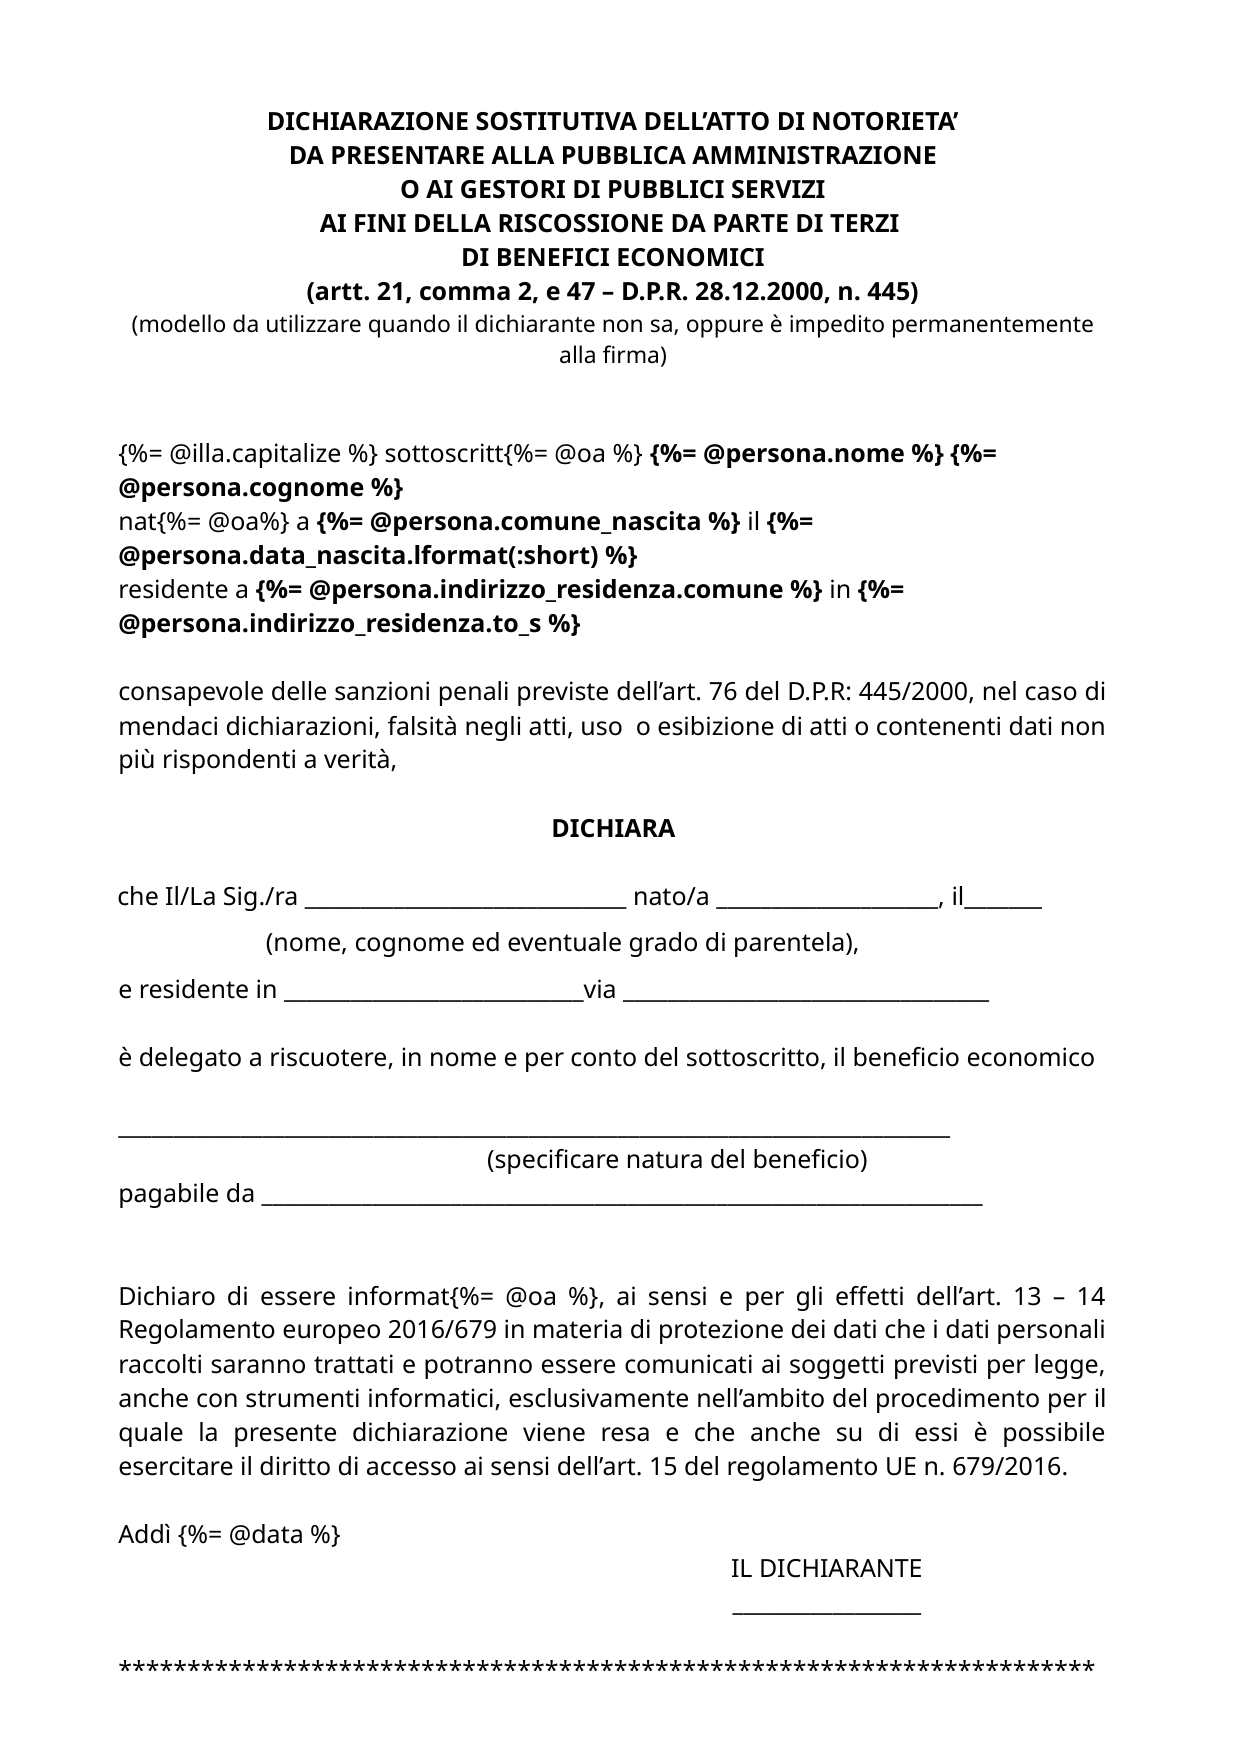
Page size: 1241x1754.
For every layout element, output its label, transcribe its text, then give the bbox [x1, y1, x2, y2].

text (specificare natura del beneficio) [413, 1142, 1108, 1176]
text (artt. 21, comma 2, e 47 – D.P.R. 28.12.2000, n. 445) [118, 274, 1107, 308]
text DICHIARA [118, 810, 1108, 844]
text _________________ [118, 1585, 1107, 1619]
text (modello da utilizzare quando il dichiarante non sa, oppure è impedito permanentemente alla firma) [118, 308, 1107, 370]
text ___________________________________________________________________________ [118, 1108, 1107, 1142]
text Addì {%= @data %} [118, 1517, 1107, 1551]
text Dichiaro di essere informat{%= @oa %}, ai sensi e per gli effetti dell’art. 13 – 14 Regolamento europeo 2016/679 in materia di protezione dei dati che i dati personali raccolti saranno trattati e potranno essere comunicati ai soggetti previsti per legge, anche con strumenti informatici, esclusivamente nell’ambito del procedimento per il quale la presente dichiarazione viene resa e che anche su di essi è possibile esercitare il diritto di accesso ai sensi dell’art. 15 del regolamento UE n. 679/2016. [118, 1278, 1107, 1482]
text nat{%= @oa%} a {%= @persona.comune_nascita %} il {%= @persona.data_nascita.lformat(:short) %} [118, 504, 1107, 572]
text AI FINI DELLA RISCOSSIONE DA PARTE DI TERZI [118, 206, 1107, 240]
text DICHIARAZIONE SOSTITUTIVA DELL’ATTO DI NOTORIETA’ [118, 103, 1107, 137]
text IL DICHIARANTE [118, 1551, 1107, 1585]
text {%= @illa.capitalize %} sottoscritt{%= @oa %} {%= @persona.nome %} {%= @persona.cognome %} [118, 436, 1107, 504]
text (nome, cognome ed eventuale grado di parentela), [192, 925, 1108, 959]
text che Il/La Sig./ra _____________________________ nato/a ____________________, il_______ [117, 878, 1108, 912]
text DI BENEFICI ECONOMICI [118, 240, 1107, 274]
text consapevole delle sanzioni penali previste dell’art. 76 del D.P.R: 445/2000, nel caso di mendaci dichiarazioni, falsità negli atti, uso o esibizione di atti o contenenti dati non più rispondenti a verità, [118, 674, 1107, 776]
text pagabile da _________________________________________________________________ [118, 1176, 1107, 1210]
text *********************************************************************** [118, 1653, 1107, 1687]
text DA PRESENTARE ALLA PUBBLICA AMMINISTRAZIONE [118, 137, 1107, 172]
text residente a {%= @persona.indirizzo_residenza.comune %} in {%= @persona.indirizzo_residenza.to_s %} [118, 572, 1107, 640]
text O AI GESTORI DI PUBBLICI SERVIZI [118, 172, 1107, 206]
text e residente in ___________________________via _________________________________ [118, 972, 1107, 1006]
text è delegato a riscuotere, in nome e per conto del sottoscritto, il beneficio economico [118, 1040, 1107, 1074]
